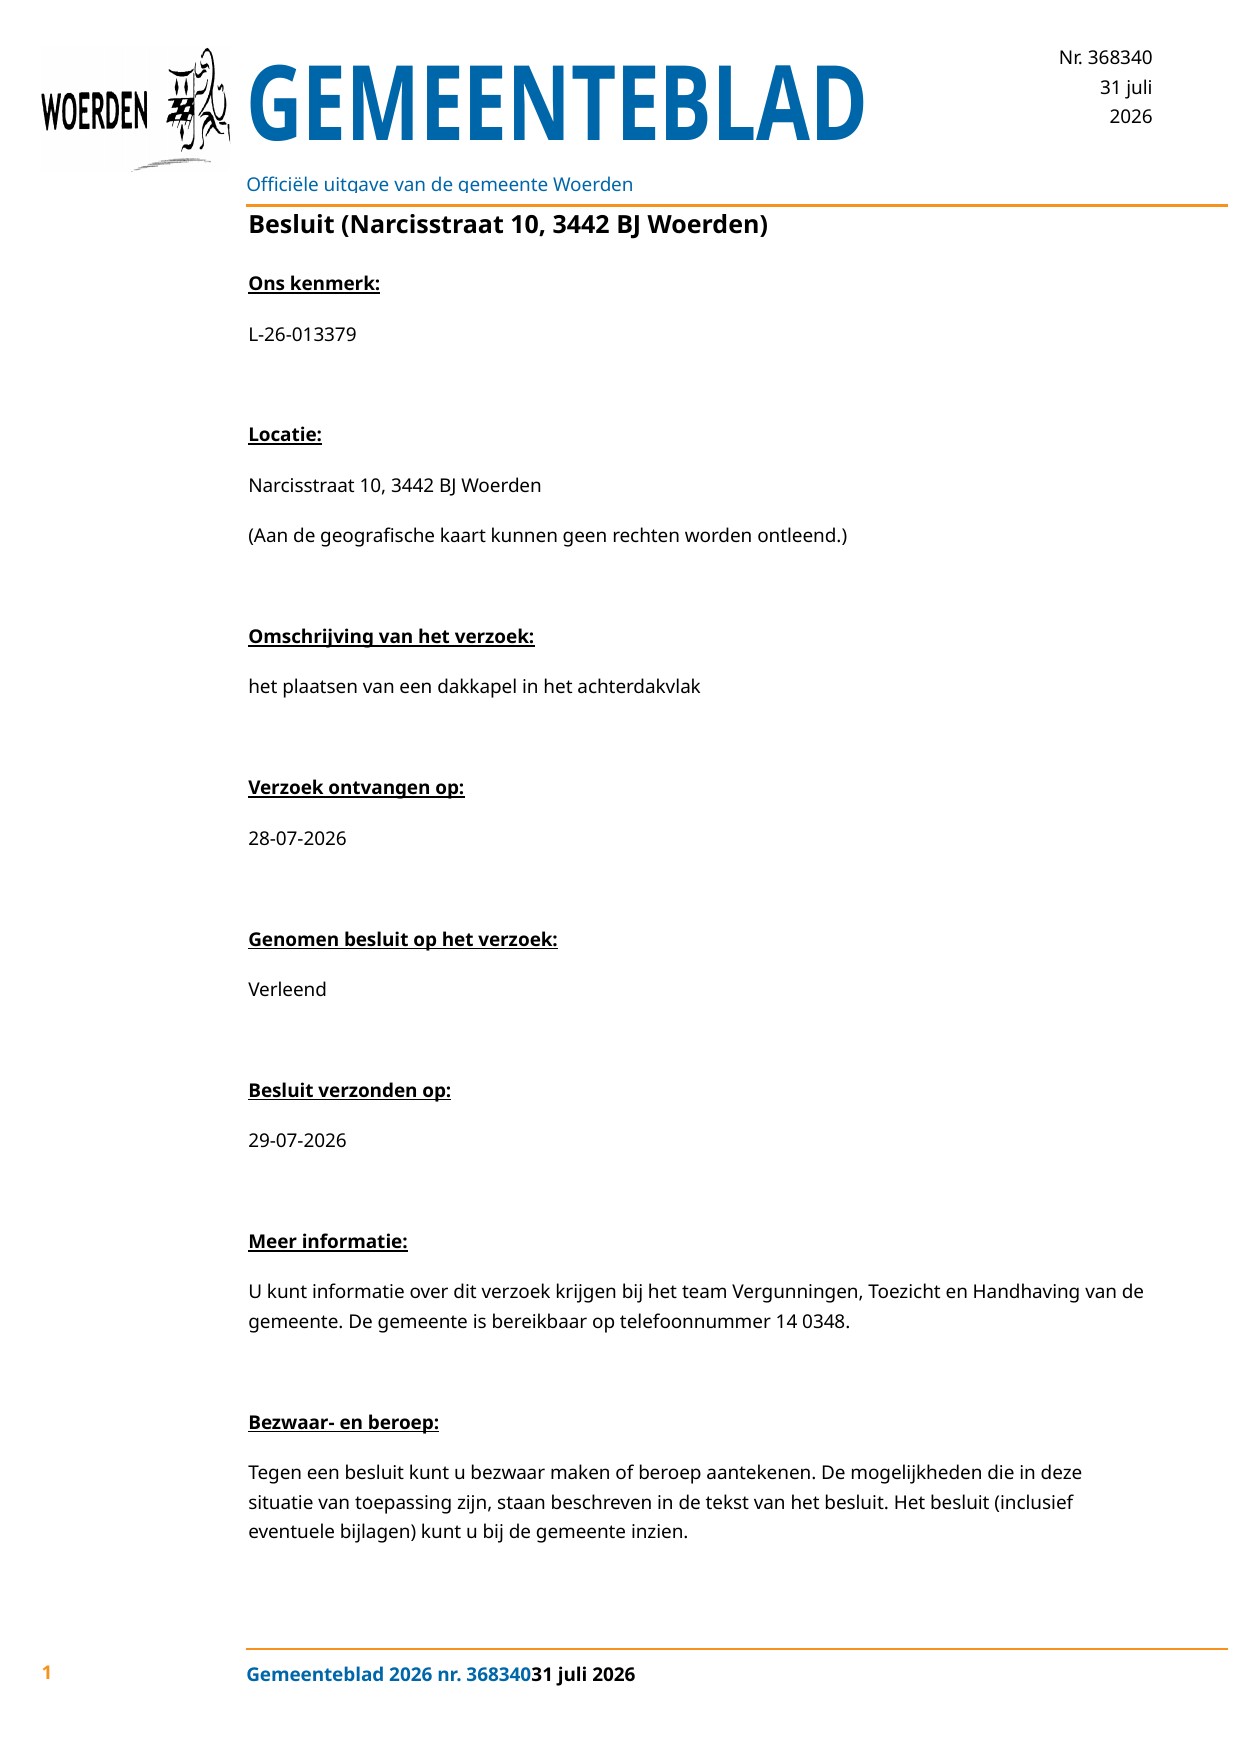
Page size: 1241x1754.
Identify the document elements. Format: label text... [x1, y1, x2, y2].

text Narcisstraat 10, 3442 BJ Woerden [248, 472, 1152, 498]
text Besluit verzonden op: [248, 1077, 1152, 1103]
text Bezwaar- en beroep: [248, 1409, 1152, 1435]
text Omschrijving van het verzoek: [248, 623, 1152, 649]
text het plaatsen van een dakkapel in het achterdakvlak [248, 674, 1152, 699]
picture [41, 47, 231, 172]
text Tegen een besluit kunt u bezwaar maken of beroep aantekenen. De mogelijkheden die in deze situatie van toepassing zijn, staan beschreven in de tekst van het besluit. Het besluit (inclusief eventuele bijlagen) kunt u bij de gemeente inzien. [248, 1459, 1152, 1544]
text Genomen besluit op het verzoek: [248, 926, 1152, 951]
text (Aan de geografische kaart kunnen geen rechten worden ontleend.) [248, 522, 1152, 548]
text Locatie: [248, 422, 1152, 447]
text L-26-013379 [248, 321, 1152, 346]
text 29-07-2026 [248, 1127, 1152, 1153]
text Verleend [248, 976, 1152, 1002]
text Besluit (Narcisstraat 10, 3442 BJ Woerden) [248, 207, 1152, 241]
text Verzoek ontvangen op: [248, 774, 1152, 800]
text Ons kenmerk: [248, 270, 1152, 296]
text 28-07-2026 [248, 825, 1152, 851]
text U kunt informatie over dit verzoek krijgen bij het team Vergunningen, Toezicht en Handhaving van de gemeente. De gemeente is bereikbaar op telefoonnummer 14 0348. [248, 1279, 1152, 1334]
text Meer informatie: [248, 1228, 1152, 1254]
